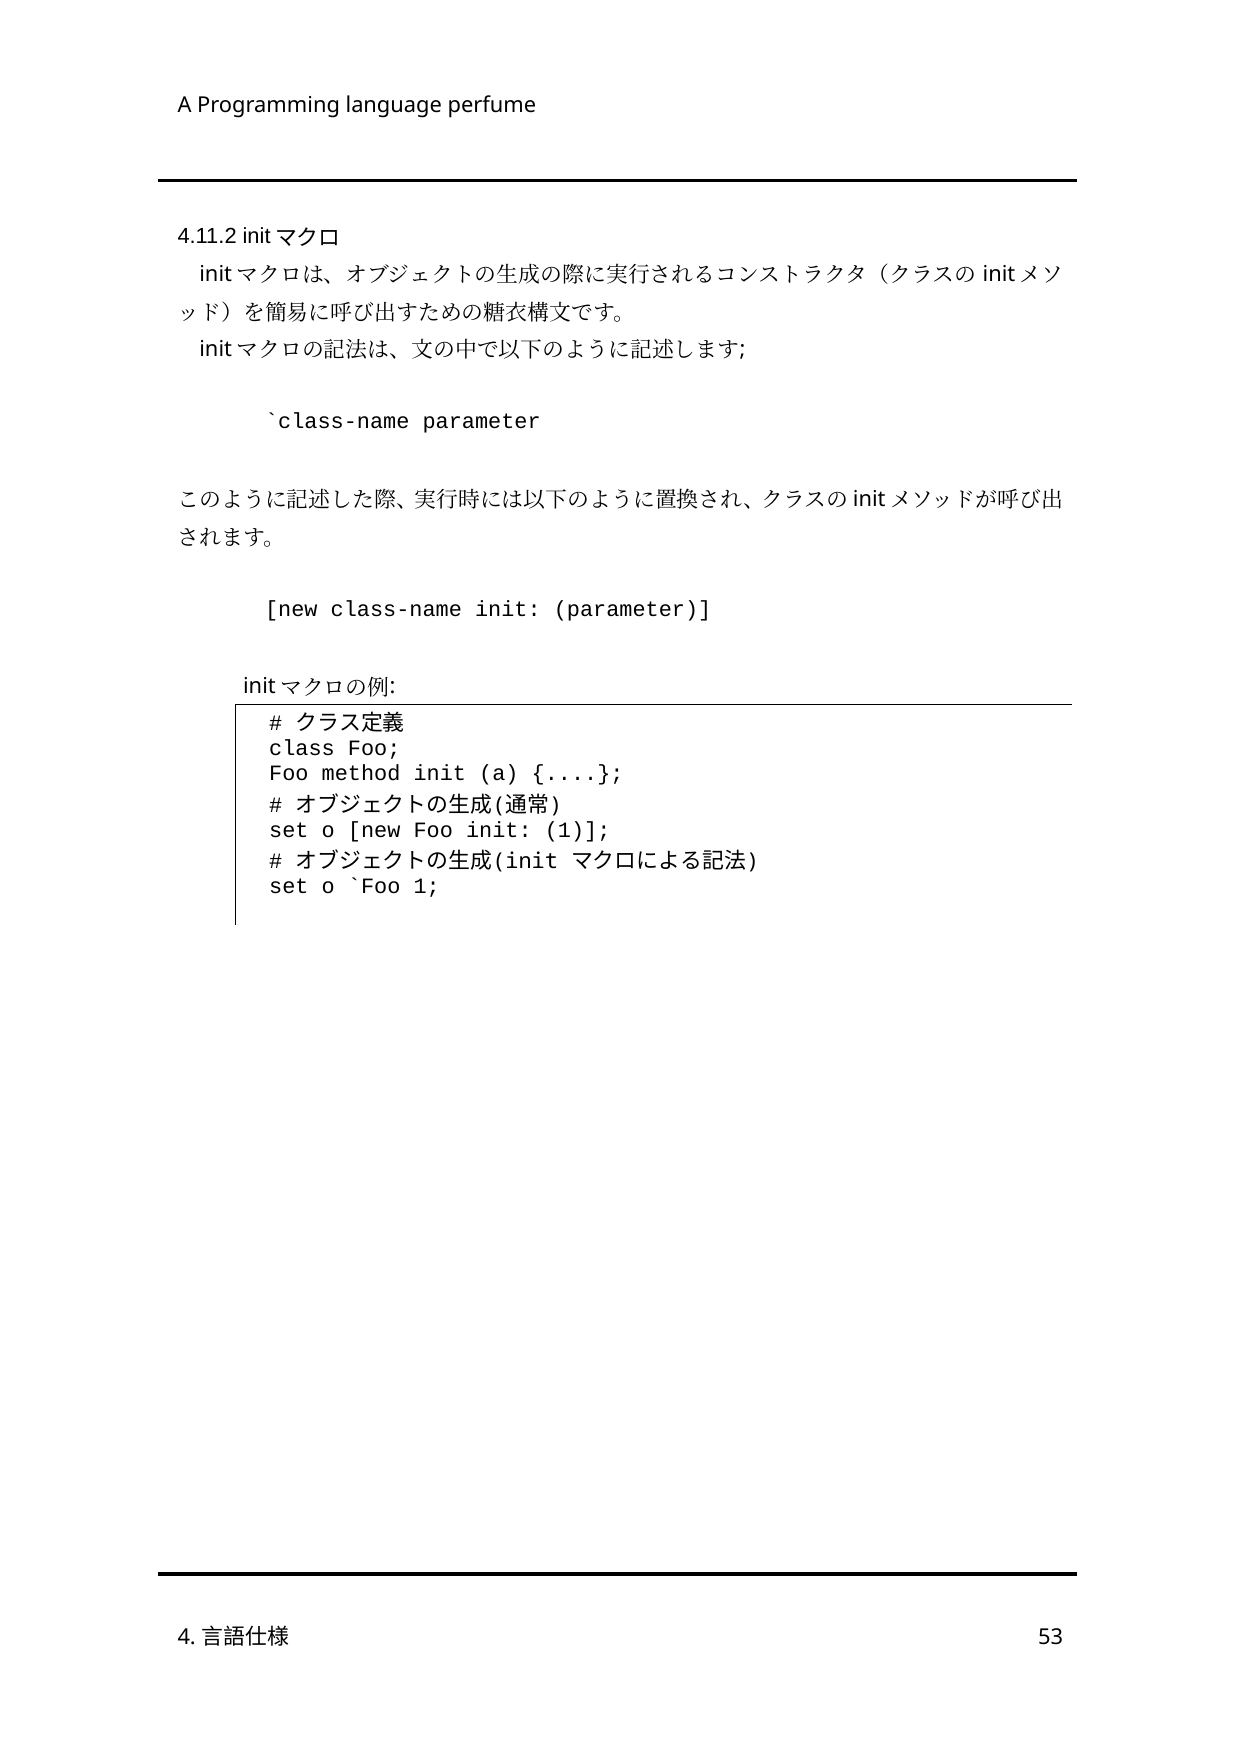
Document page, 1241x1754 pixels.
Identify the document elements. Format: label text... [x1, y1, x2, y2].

text initマクロの例: [243, 667, 1063, 704]
subtitle 4.11.2 initマクロ [177, 217, 1063, 254]
text [new class-name init: (parameter)] [177, 592, 1063, 629]
text initマクロは、オブジェクトの生成の際に実行されるコンストラクタ（クラスのinitメソッド）を簡易に呼び出すための糖衣構文です。 [177, 254, 1063, 329]
text このように記述した際、実行時には以下のように置換され、クラスのinitメソッドが呼び出されます。 [177, 479, 1063, 554]
table_header # クラス定義 class Foo; Foo method init (a) {....}; # オブジェクトの生成(通常) set o [new Foo init: (1)]; # オブジェクトの生成(init マクロによる記法) set o `Foo 1; [236, 705, 1072, 925]
text `class-name parameter [177, 404, 1063, 442]
text initマクロの記法は、文の中で以下のように記述します; [177, 329, 1063, 367]
